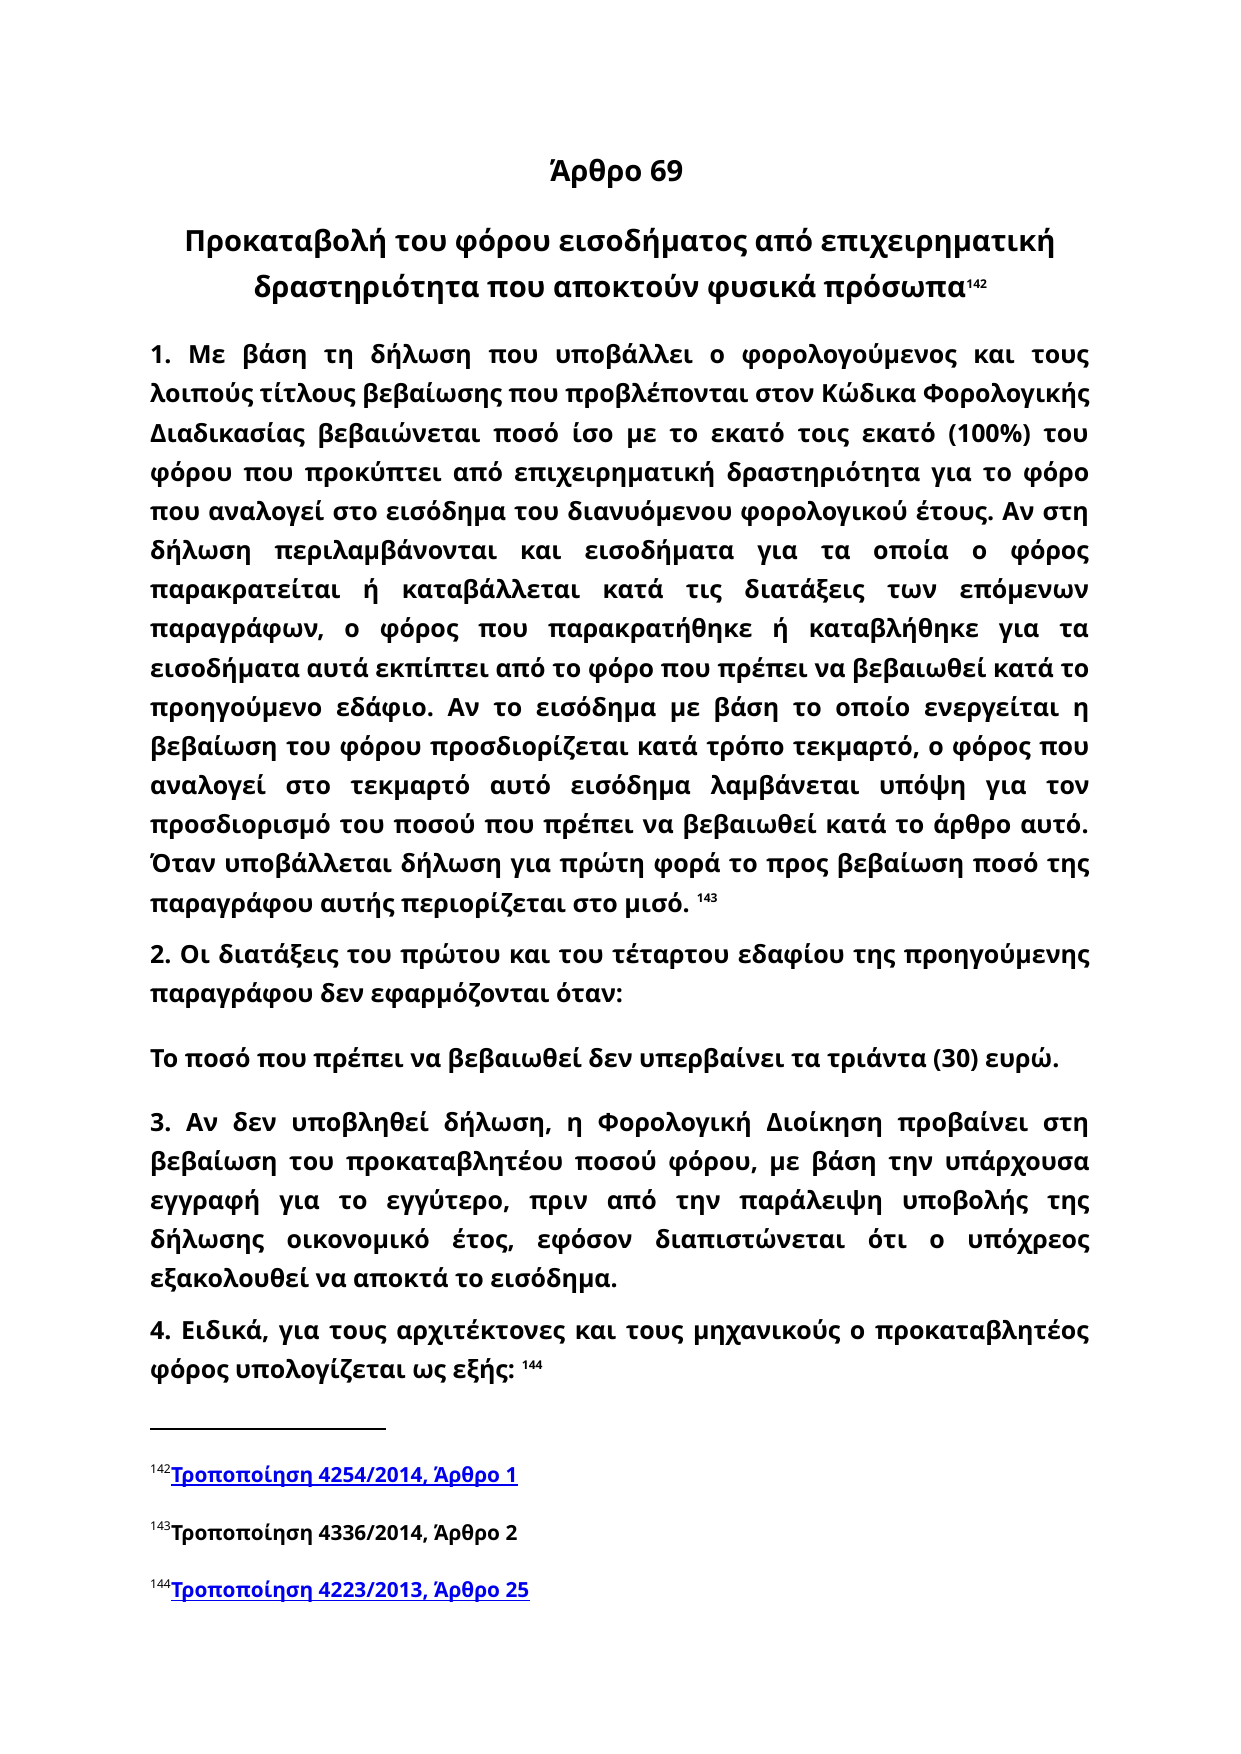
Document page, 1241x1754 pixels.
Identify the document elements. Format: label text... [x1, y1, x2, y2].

text 3. Αν δεν υποβληθεί δήλωση, η Φορολογική Διοίκηση προβαίνει στη βεβαίωση του προκαταβλητέου ποσού φόρου, με βάση την υπάρχουσα εγγραφή για το εγγύτερο, πριν από την παράλειψη υποβολής της δήλωσης οικονομικό έτος, εφόσον διαπιστώνεται ότι ο υπόχρεος εξακολουθεί να αποκτά το εισόδημα. [150, 1104, 1090, 1295]
text Τροποποίηση 4254/2014, Άρθρο 1 [150, 1460, 1090, 1489]
text Τροποποίηση 4223/2013, Άρθρο 25 [150, 1576, 1090, 1604]
text 4. Ειδικά, για τους αρχιτέκτονες και τους μηχανικούς ο προκαταβλητέος φόρος υπολογίζεται ως εξής: [150, 1313, 1090, 1386]
subtitle Προκαταβολή του φόρου εισοδήματος από επιχειρηματική δραστηριότητα που αποκτούν φυσικά πρόσωπα [150, 221, 1090, 306]
text 1. Με βάση τη δήλωση που υποβάλλει ο φορολογούμενος και τους λοιπούς τίτλους βεβαίωσης που προβλέπονται στον Κώδικα Φορολογικής Διαδικασίας βεβαιώνεται ποσό ίσο με το εκατό τοις εκατό (100%) του φόρου που προκύπτει από επιχειρηματική δραστηριότητα για το φόρο που αναλογεί στο εισόδημα του διανυόμενου φορολογικού έτους. Αν στη δήλωση περιλαμβάνονται και εισοδήματα για τα οποία ο φόρος παρακρατείται ή καταβάλλεται κατά τις διατάξεις των επόμενων παραγράφων, ο φόρος που παρακρατήθηκε ή καταβλήθηκε για τα εισοδήματα αυτά εκπίπτει από το φόρο που πρέπει να βεβαιωθεί κατά το προηγούμενο εδάφιο. Αν το εισόδημα με βάση το οποίο ενεργείται η βεβαίωση του φόρου προσδιορίζεται κατά τρόπο τεκμαρτό, ο φόρος που αναλογεί στο τεκμαρτό αυτό εισόδημα λαμβάνεται υπόψη για τον προσδιορισμό του ποσού που πρέπει να βεβαιωθεί κατά το άρθρο αυτό. Όταν υποβάλλεται δήλωση για πρώτη φορά το προς βεβαίωση ποσό της παραγράφου αυτής περιορίζεται στο μισό. [150, 337, 1090, 919]
text Το ποσό που πρέπει να βεβαιωθεί δεν υπερβαίνει τα τριάντα (30) ευρώ. [150, 1040, 1090, 1074]
text Τροποποίηση 4336/2014, Άρθρο 2 [150, 1518, 1090, 1546]
text 2. Οι διατάξεις του πρώτου και του τέταρτου εδαφίου της προηγούμενης παραγράφου δεν εφαρμόζονται όταν: [150, 937, 1090, 1010]
subtitle Άρθρο 69 [150, 150, 1090, 190]
